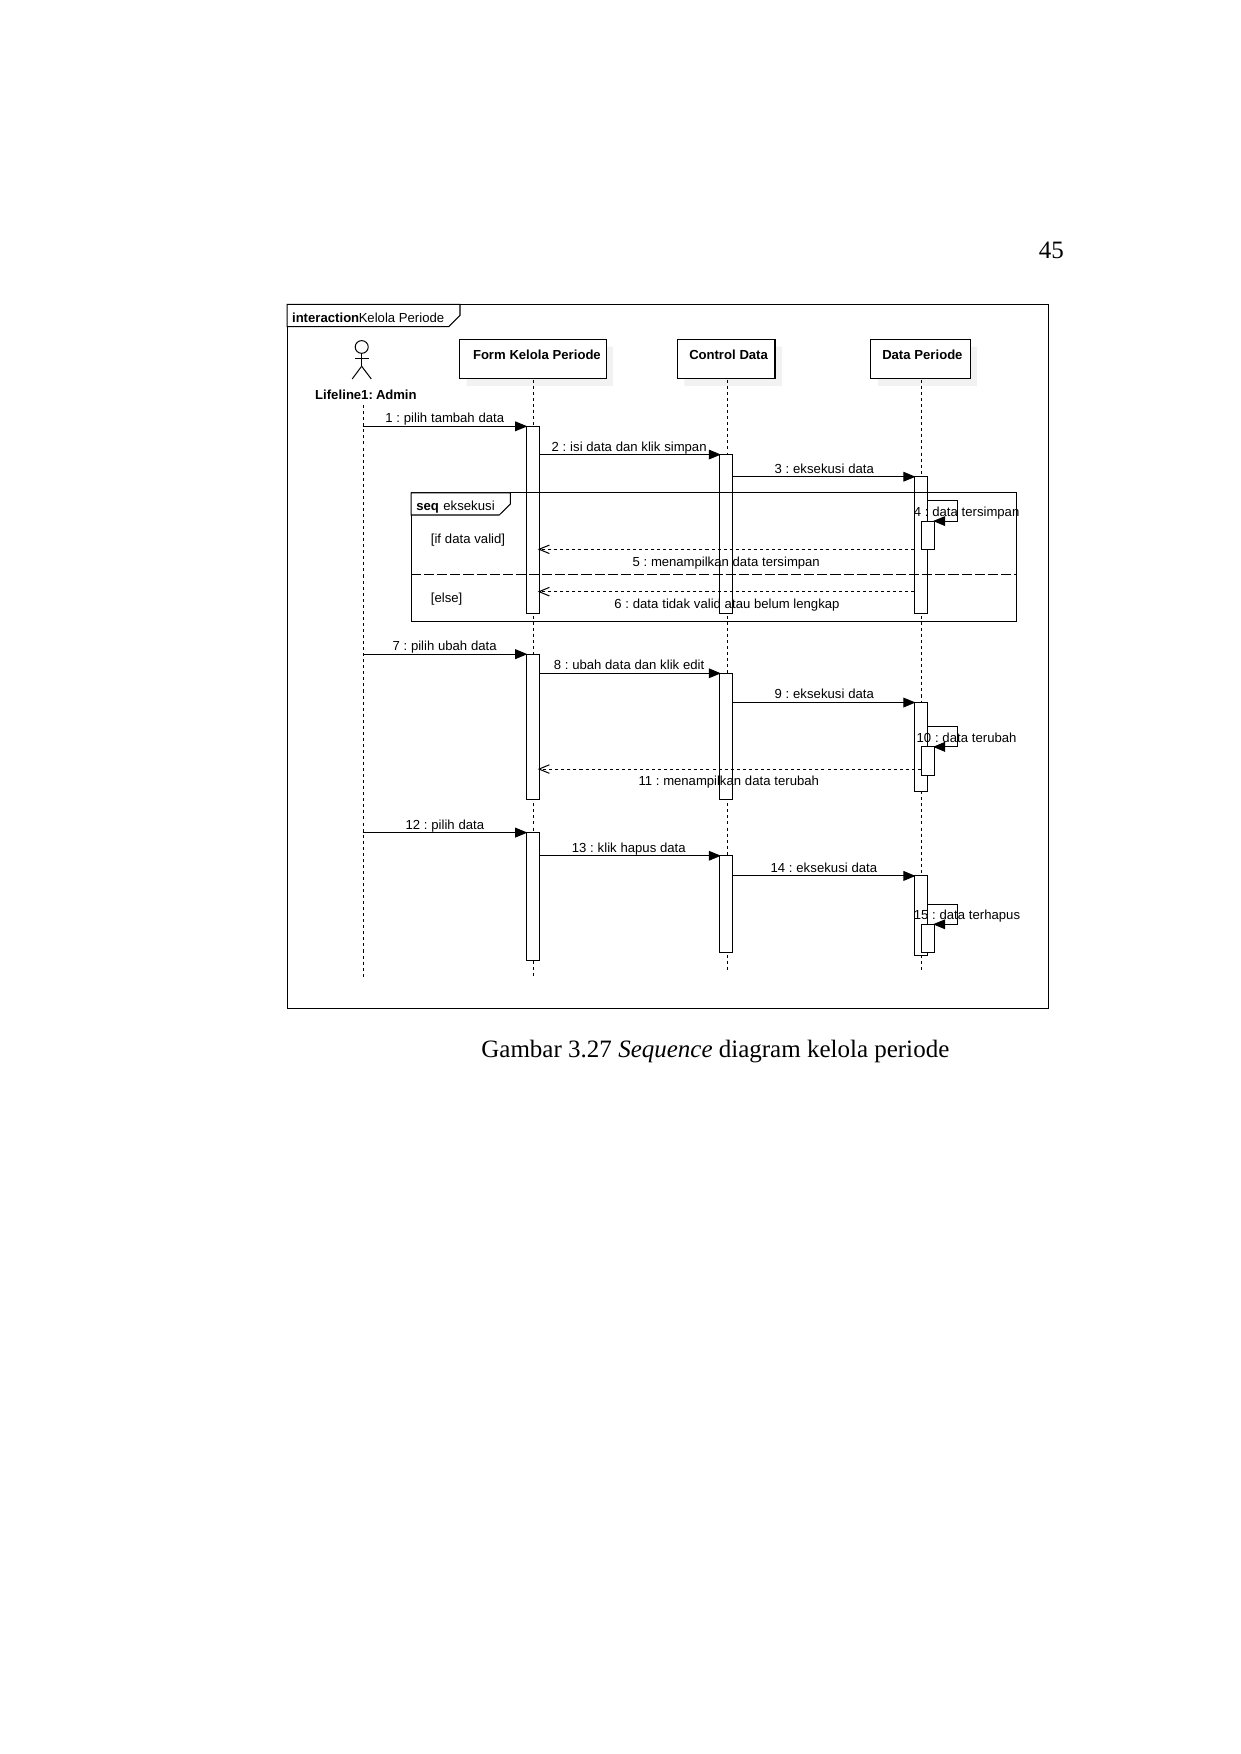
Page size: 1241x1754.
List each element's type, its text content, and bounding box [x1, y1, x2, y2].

text Gambar 3.27 Sequence diagram kelola periode [367, 294, 1063, 1063]
